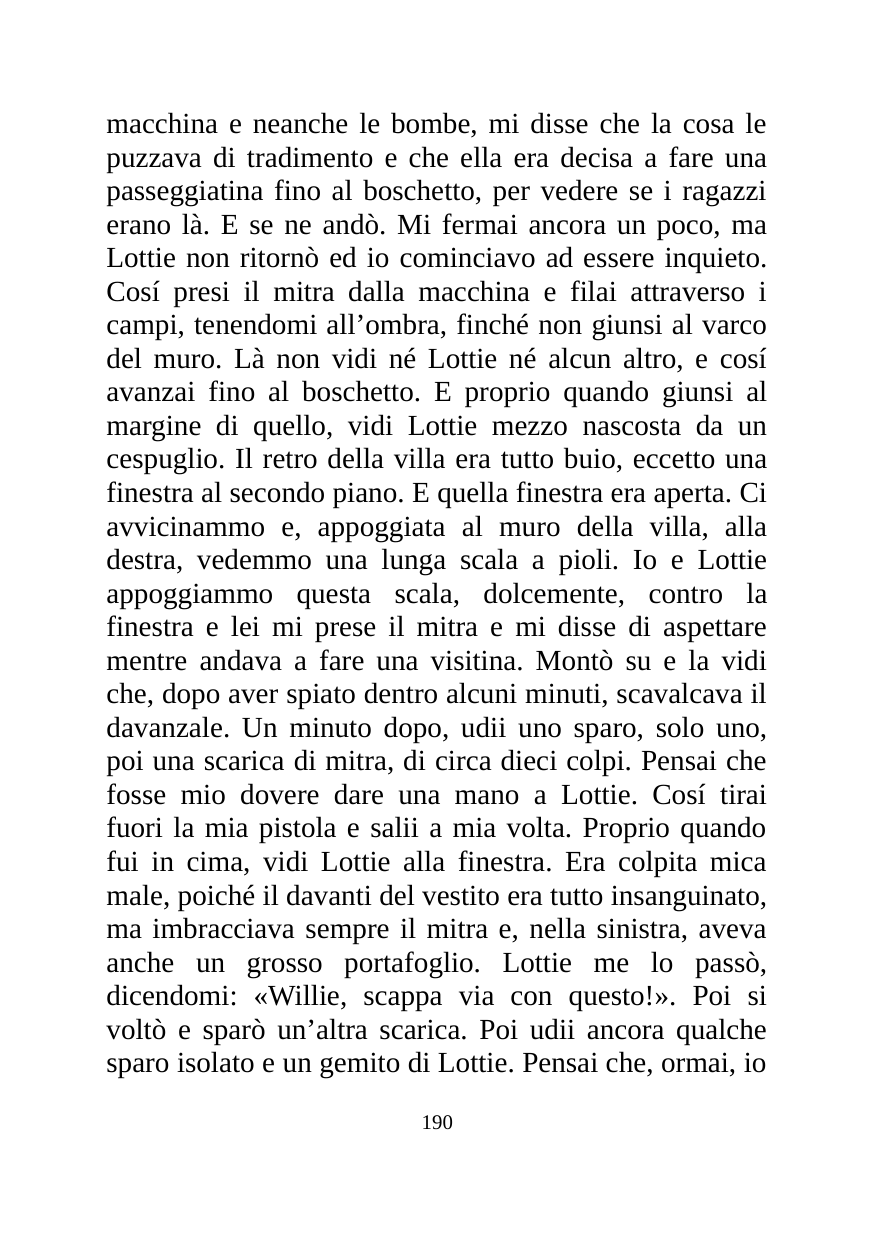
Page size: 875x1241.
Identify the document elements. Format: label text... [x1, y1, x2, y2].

text macchina e neanche le bombe, mi disse che la cosa le puzzava di tradimento e che ella era decisa a fare una passeggiatina fino al boschetto, per vedere se i ragazzi erano là. E se ne andò. Mi fermai ancora un poco, ma Lottie non ritornò ed io cominciavo ad essere inquieto. Cosí presi il mitra dalla macchina e filai attraverso i campi, tenendomi all’ombra, finché non giunsi al varco del muro. Là non vidi né Lottie né alcun altro, e cosí avanzai fino al boschetto. E proprio quando giunsi al margine di quello, vidi Lottie mezzo nascosta da un cespuglio. Il retro della villa era tutto buio, eccetto una finestra al secondo piano. E quella finestra era aperta. Ci avvicinammo e, appoggiata al muro della villa, alla destra, vedemmo una lunga scala a pioli. Io e Lottie appoggiammo questa scala, dolcemente, contro la finestra e lei mi prese il mitra e mi disse di aspettare mentre andava a fare una visitina. Montò su e la vidi che, dopo aver spiato dentro alcuni minuti, scavalcava il davanzale. Un minuto dopo, udii uno sparo, solo uno, poi una scarica di mitra, di circa dieci colpi. Pensai che fosse mio dovere dare una mano a Lottie. Cosí tirai fuori la mia pistola e salii a mia volta. Proprio quando fui in cima, vidi Lottie alla finestra. Era colpita mica male, poiché il davanti del vestito era tutto insanguinato, ma imbracciava sempre il mitra e, nella sinistra, aveva anche un grosso portafoglio. Lottie me lo passò, dicendomi: «Willie, scappa via con questo!». Poi si voltò e sparò un’altra scarica. Poi udii ancora qualche sparo isolato e un gemito di Lottie. Pensai che, ormai, io [106, 106, 768, 1079]
